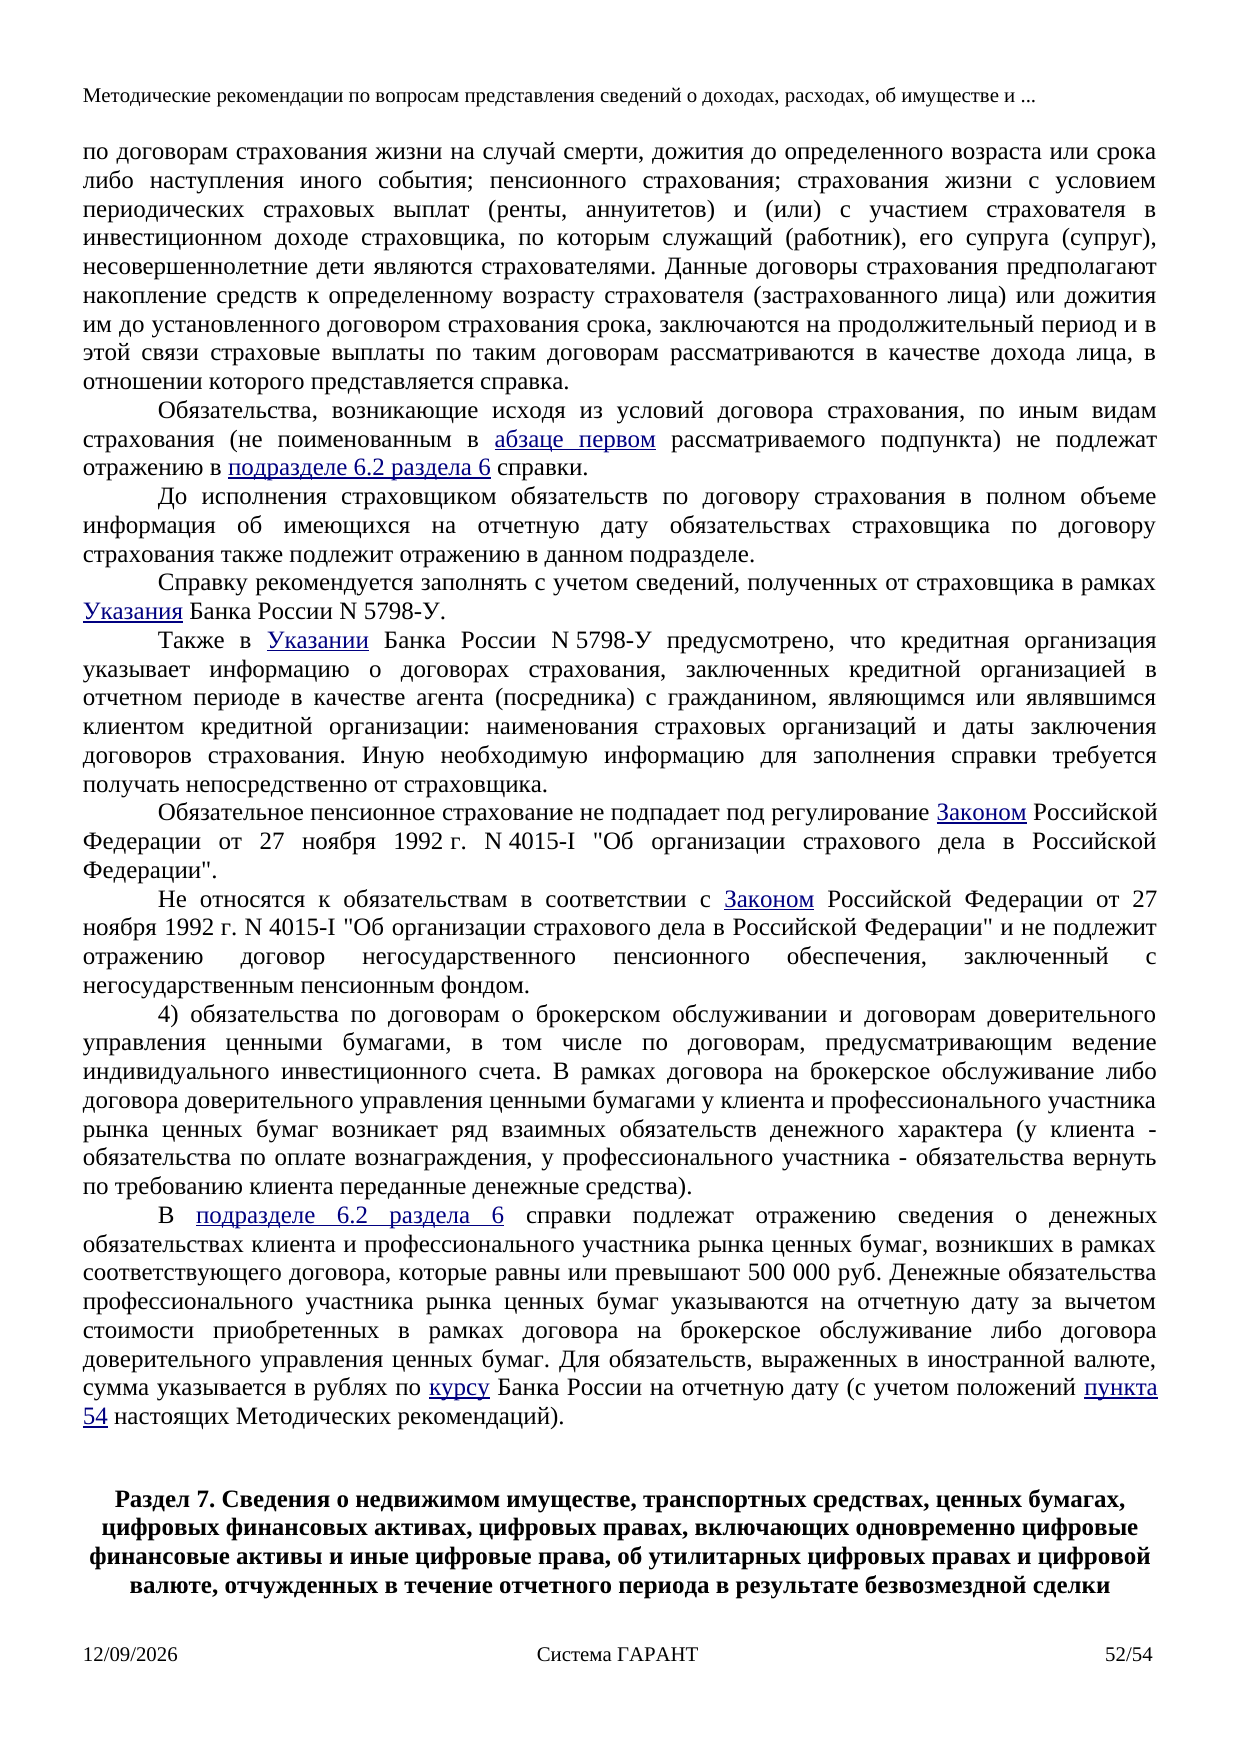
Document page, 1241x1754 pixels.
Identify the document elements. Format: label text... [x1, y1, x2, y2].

text 4) обязательства по договорам о брокерском обслуживании и договорам доверительного управления ценными бумагами, в том числе по договорам, предусматривающим ведение индивидуального инвестиционного счета. В рамках договора на брокерское обслуживание либо договора доверительного управления ценными бумагами у клиента и профессионального участника рынка ценных бумаг возникает ряд взаимных обязательств денежного характера (у клиента - обязательства по оплате вознаграждения, у профессионального участника - обязательства вернуть по требованию клиента переданные денежные средства). [83, 999, 1157, 1200]
text Не относятся к обязательствам в соответствии с Законом Российской Федерации от 27 ноября 1992 г. N 4015-I "Об организации страхового дела в Российской Федерации" и не подлежит отражению договор негосударственного пенсионного обеспечения, заключенный с негосударственным пенсионным фондом. [83, 884, 1157, 999]
text Также в Указании Банка России N 5798-У предусмотрено, что кредитная организация указывает информацию о договорах страхования, заключенных кредитной организацией в отчетном периоде в качестве агента (посредника) с гражданином, являющимся или являвшимся клиентом кредитной организации: наименования страховых организаций и даты заключения договоров страхования. Иную необходимую информацию для заполнения справки требуется получать непосредственно от страховщика. [83, 625, 1157, 797]
text До исполнения страховщиком обязательств по договору страхования в полном объеме информация об имеющихся на отчетную дату обязательствах страховщика по договору страхования также подлежит отражению в данном подразделе. [83, 481, 1157, 567]
text по договорам страхования жизни на случай смерти, дожития до определенного возраста или срока либо наступления иного события; пенсионного страхования; страхования жизни с условием периодических страховых выплат (ренты, аннуитетов) и (или) с участием страхователя в инвестиционном доходе страховщика, по которым служащий (работник), его супруга (супруг), несовершеннолетние дети являются страхователями. Данные договоры страхования предполагают накопление средств к определенному возрасту страхователя (застрахованного лица) или дожития им до установленного договором страхования срока, заключаются на продолжительный период и в этой связи страховые выплаты по таким договорам рассматриваются в качестве дохода лица, в отношении которого представляется справка. [83, 136, 1157, 395]
text В подразделе 6.2 раздела 6 справки подлежат отражению сведения о денежных обязательствах клиента и профессионального участника рынка ценных бумаг, возникших в рамках соответствующего договора, которые равны или превышают 500 000 руб. Денежные обязательства профессионального участника рынка ценных бумаг указываются на отчетную дату за вычетом стоимости приобретенных в рамках договора на брокерское обслуживание либо договора доверительного управления ценных бумаг. Для обязательств, выраженных в иностранной валюте, сумма указывается в рублях по курсу Банка России на отчетную дату (с учетом положений пункта 54 настоящих Методических рекомендаций). [83, 1200, 1157, 1430]
text Обязательства, возникающие исходя из условий договора страхования, по иным видам страхования (не поименованным в абзаце первом рассматриваемого подпункта) не подлежат отражению в подразделе 6.2 раздела 6 справки. [83, 395, 1157, 481]
text Обязательное пенсионное страхование не подпадает под регулирование Законом Российской Федерации от 27 ноября 1992 г. N 4015-I "Об организации страхового дела в Российской Федерации". [83, 797, 1157, 884]
text Справку рекомендуется заполнять с учетом сведений, полученных от страховщика в рамках Указания Банка России N 5798-У. [83, 567, 1157, 625]
subtitle Раздел 7. Сведения о недвижимом имуществе, транспортных средствах, ценных бумагах, цифровых финансовых активах, цифровых правах, включающих одновременно цифровые финансовые активы и иные цифровые права, об утилитарных цифровых правах и цифровой валюте, отчужденных в течение отчетного периода в результате безвозмездной сделки [83, 1484, 1157, 1599]
